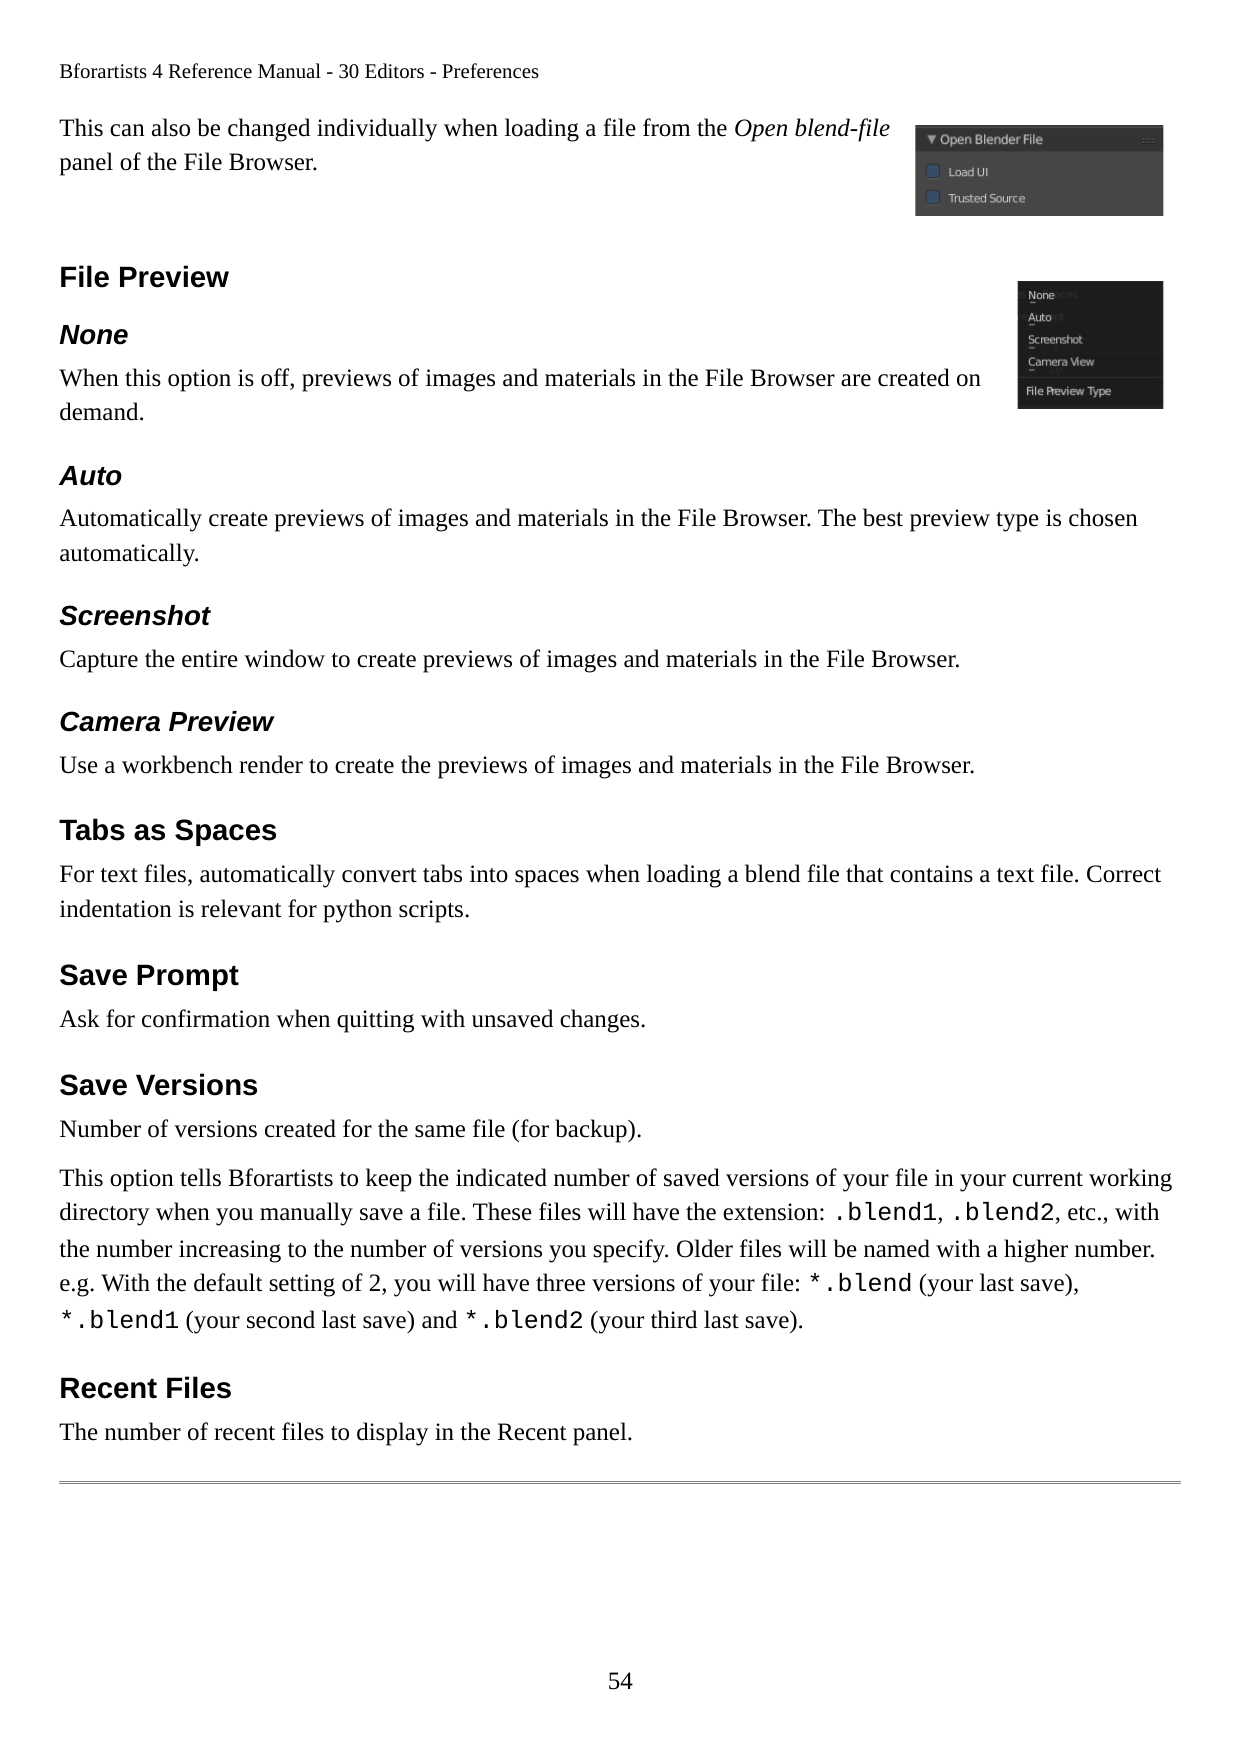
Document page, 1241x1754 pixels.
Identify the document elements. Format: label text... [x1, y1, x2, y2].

subtitle Tabs as Spaces [59, 813, 1181, 847]
subtitle None [59, 318, 1017, 350]
text This can also be changed individually when loading a file from the Open blend-file panel of the File Browser. [59, 113, 1181, 176]
text The number of recent files to display in the Recent panel. [59, 1417, 1181, 1446]
subtitle Save Versions [59, 1068, 1181, 1101]
subtitle Camera Preview [59, 705, 1181, 737]
subtitle Save Prompt [59, 958, 1181, 991]
text Automatically create previews of images and materials in the File Browser. The best preview type is chosen automatically. [59, 503, 1181, 567]
subtitle Recent Files [59, 1371, 1181, 1405]
text Use a workbench render to create the previews of images and materials in the File Browser. [59, 750, 1181, 778]
text For text files, automatically convert tabs into spaces when loading a blend file that contains a text file. Correct indentation is relevant for python scripts. [59, 859, 1181, 923]
picture [915, 125, 1164, 216]
text Number of versions created for the same file (for backup). [59, 1114, 1181, 1143]
picture [1017, 281, 1164, 409]
subtitle File Preview [59, 260, 1181, 293]
subtitle [1164, 318, 1181, 350]
text This option tells Bforartists to keep the indicated number of saved versions of your file in your current working directory when you manually save a file. These files will have the extension: .blend1, .blend2, etc., with the number increasing to the number of versions you specify. Older files will be named with a higher number. e.g. With the default setting of 2, you will have three versions of your file: *.blend (your last save), *.blend1 (your second last save) and *.blend2 (your third last save). [59, 1163, 1181, 1336]
subtitle Auto [59, 459, 1181, 491]
text Ask for confirmation when quitting with unsaved changes. [59, 1004, 1181, 1033]
text Capture the entire window to create previews of images and materials in the File Browser. [59, 644, 1181, 672]
text When this option is off, previews of images and materials in the File Browser are created on demand. [59, 363, 1181, 426]
subtitle Screenshot [59, 599, 1181, 631]
